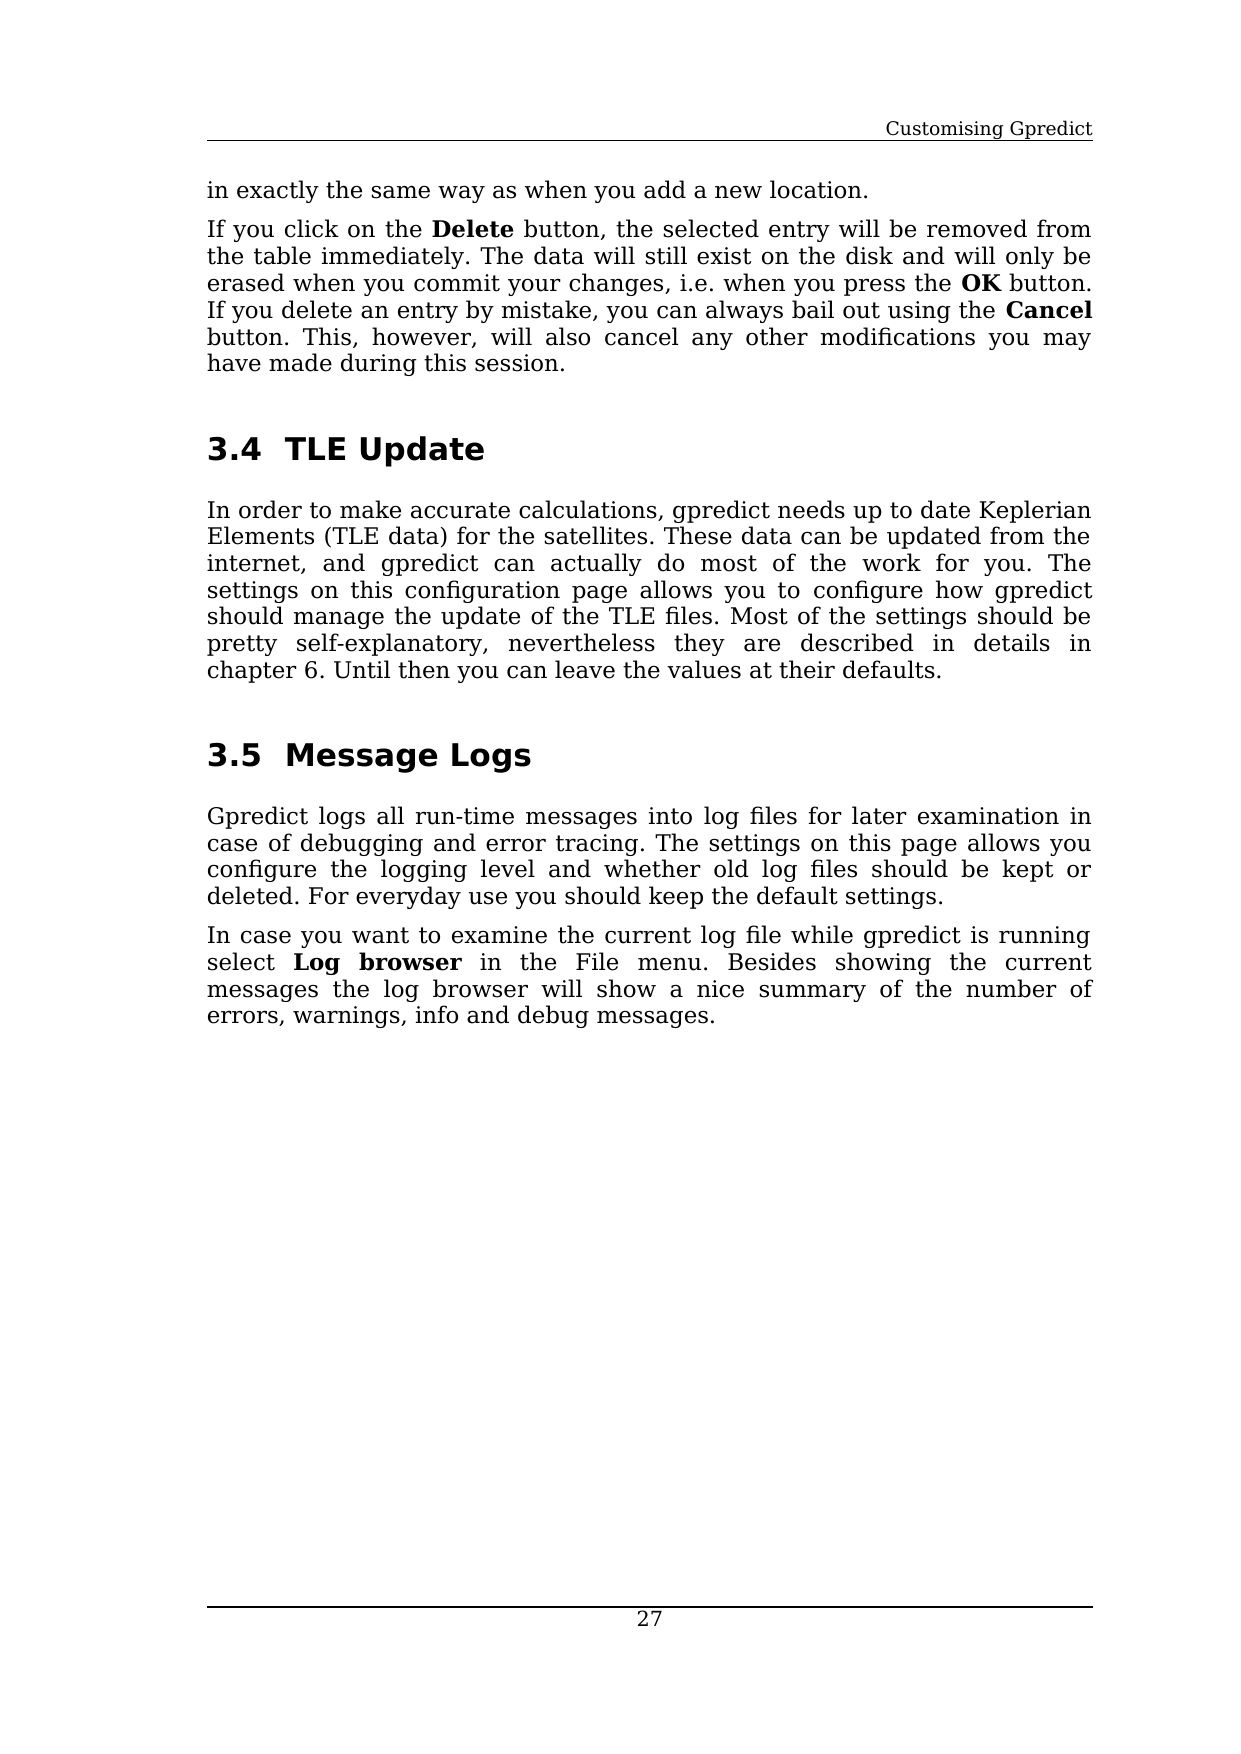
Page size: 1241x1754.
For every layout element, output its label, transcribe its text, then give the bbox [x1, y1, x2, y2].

text in exactly the same way as when you add a new location. [207, 177, 1093, 204]
text If you click on the Delete button, the selected entry will be removed from the table immediately. The data will still exist on the disk and will only be erased when you commit your changes, i.e. when you press the OK button. If you delete an entry by mistake, you can always bail out using the Cancel button. This, however, will also cancel any other modifications you may have made during this session. [207, 216, 1093, 377]
text In order to make accurate calculations, gpredict needs up to date Keplerian Elements (TLE data) for the satellites. These data can be updated from the internet, and gpredict can actually do most of the work for you. The settings on this configuration page allows you to configure how gpredict should manage the update of the TLE files. Most of the settings should be pretty self-explanatory, nevertheless they are described in details in chapter 6. Until then you can leave the values at their defaults. [207, 497, 1093, 683]
subtitle Message Logs [207, 737, 1093, 774]
text Gpredict logs all run-time messages into log files for later examination in case of debugging and error tracing. The settings on this page allows you configure the logging level and whether old log files should be kept or deleted. For everyday use you should keep the default settings. [207, 803, 1093, 910]
text In case you want to examine the current log file while gpredict is running select Log browser in the File menu. Besides showing the current messages the log browser will show a nice summary of the number of errors, warnings, info and debug messages. [207, 922, 1093, 1029]
subtitle TLE Update [207, 431, 1093, 467]
